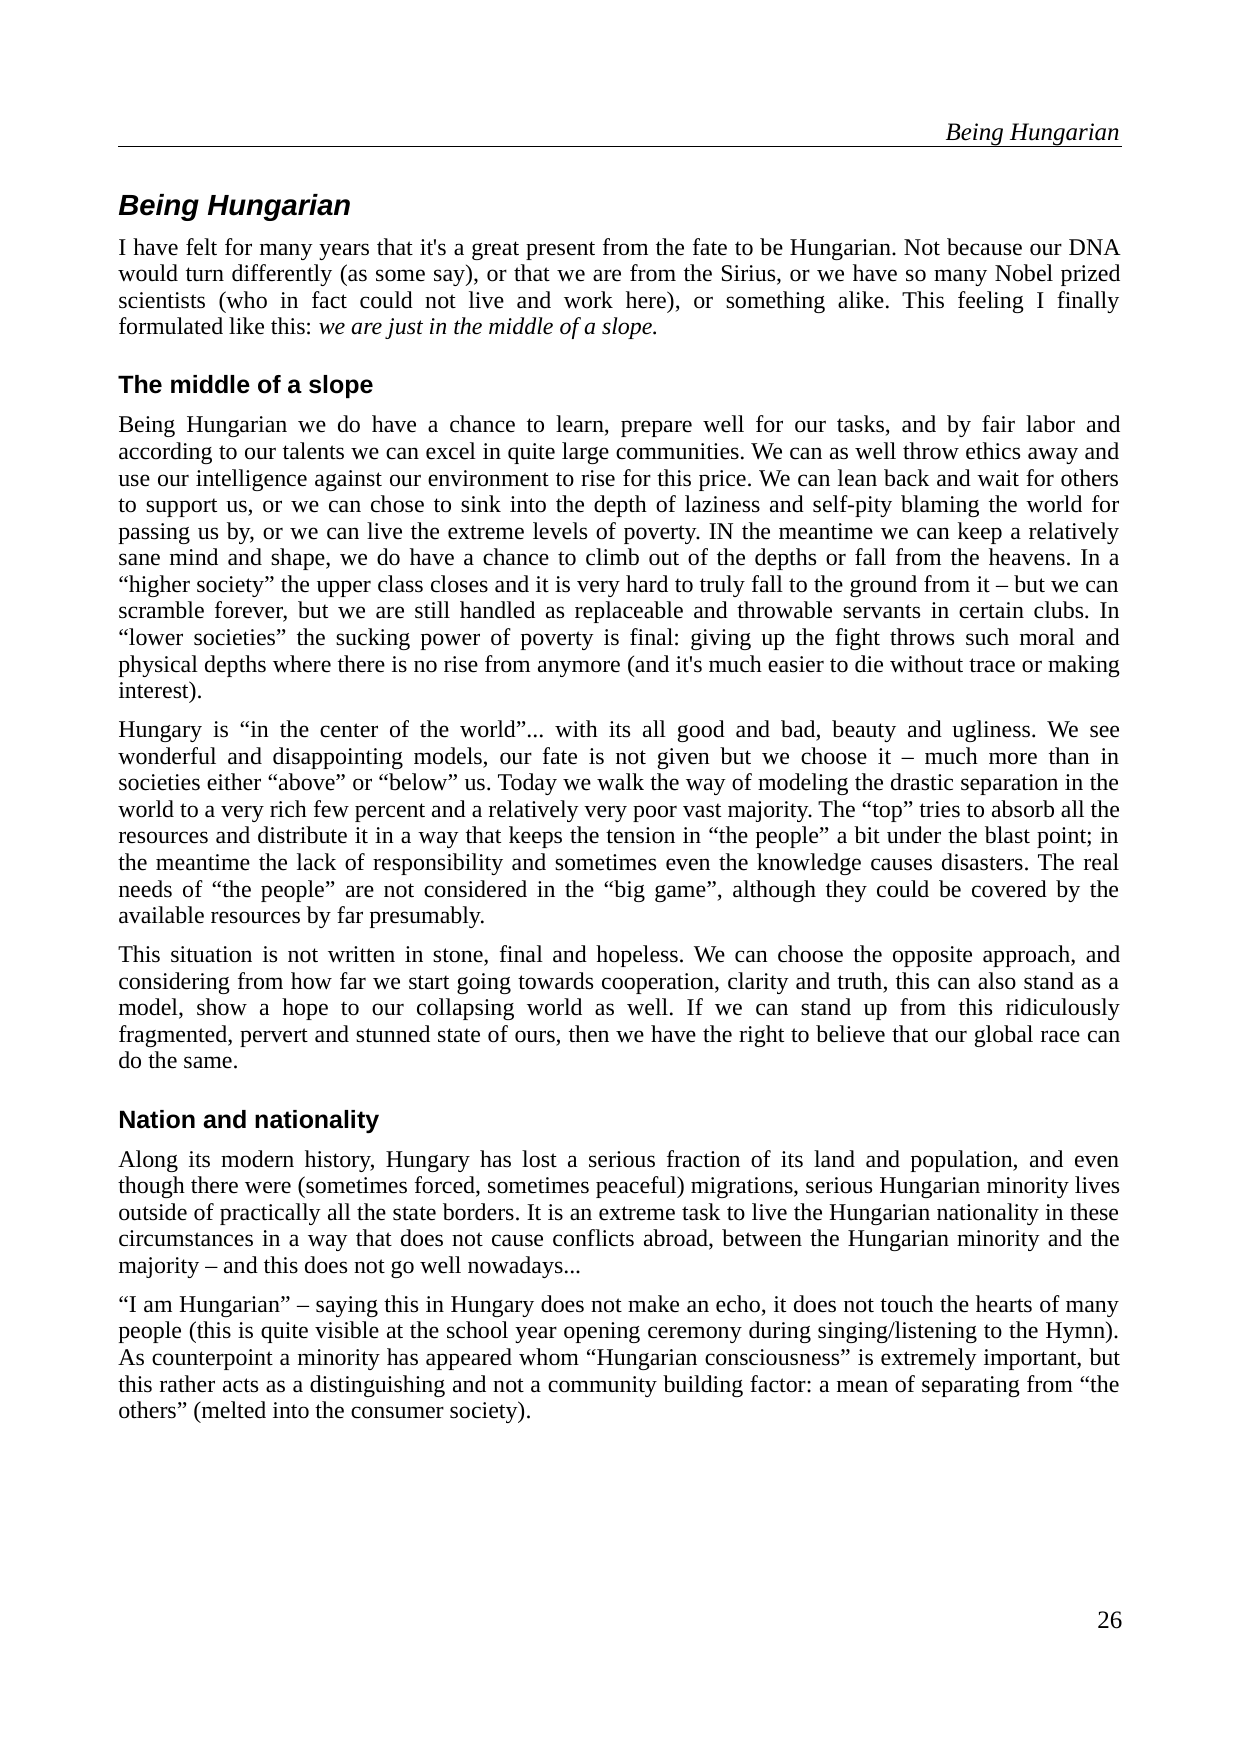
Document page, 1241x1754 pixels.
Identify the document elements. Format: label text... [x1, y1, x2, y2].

subtitle Being Hungarian [118, 189, 1122, 221]
text Along its modern history, Hungary has lost a serious fraction of its land and population, and even though there were (sometimes forced, sometimes peaceful) migrations, serious Hungarian minority lives outside of practically all the state borders. It is an extreme task to live the Hungarian nationality in these circumstances in a way that does not cause conflicts abroad, between the Hungarian minority and the majority – and this does not go well nowadays... [118, 1146, 1122, 1279]
subtitle Nation and nationality [118, 1106, 1122, 1133]
subtitle The middle of a slope [118, 371, 1122, 399]
text This situation is not written in stone, final and hopeless. We can choose the opposite approach, and considering from how far we start going towards cooperation, clarity and truth, this can also stand as a model, show a hope to our collapsing world as well. If we can stand up from this ridiculously fragmented, pervert and stunned state of ours, then we have the right to believe that our global race can do the same. [118, 941, 1122, 1074]
text Hungary is “in the center of the world”... with its all good and bad, beauty and ugliness. We see wonderful and disappointing models, our fate is not given but we choose it – much more than in societies either “above” or “below” us. Today we walk the way of modeling the drastic separation in the world to a very rich few percent and a relatively very poor vast majority. The “top” tries to absorb all the resources and distribute it in a way that keeps the tension in “the people” a bit under the blast point; in the meantime the lack of responsibility and sometimes even the knowledge causes disasters. The real needs of “the people” are not considered in the “big game”, although they could be covered by the available resources by far presumably. [118, 716, 1122, 929]
text Being Hungarian we do have a chance to learn, prepare well for our tasks, and by fair labor and according to our talents we can excel in quite large communities. We can as well throw ethics away and use our intelligence against our environment to rise for this price. We can lean back and wait for others to support us, or we can chose to sink into the depth of laziness and self-pity blaming the world for passing us by, or we can live the extreme levels of poverty. IN the meantime we can keep a relatively sane mind and shape, we do have a chance to climb out of the depths or fall from the heavens. In a “higher society” the upper class closes and it is very hard to truly fall to the ground from it – but we can scramble forever, but we are still handled as replaceable and throwable servants in certain clubs. In “lower societies” the sucking power of poverty is final: giving up the fight throws such moral and physical depths where there is no rise from anymore (and it's much easier to die without trace or making interest). [118, 412, 1122, 704]
text “I am Hungarian” – saying this in Hungary does not make an echo, it does not touch the hearts of many people (this is quite visible at the school year opening ceremony during singing/listening to the Hymn). As counterpoint a minority has appeared whom “Hungarian consciousness” is extremely important, but this rather acts as a distinguishing and not a community building factor: a mean of separating from “the others” (melted into the consumer society). [118, 1291, 1122, 1424]
text I have felt for many years that it's a great present from the fate to be Hungarian. Not because our DNA would turn differently (as some say), or that we are from the Sirius, or we have so many Nobel prized scientists (who in fact could not live and work here), or something alike. This feeling I finally formulated like this: we are just in the middle of a slope. [118, 234, 1122, 340]
